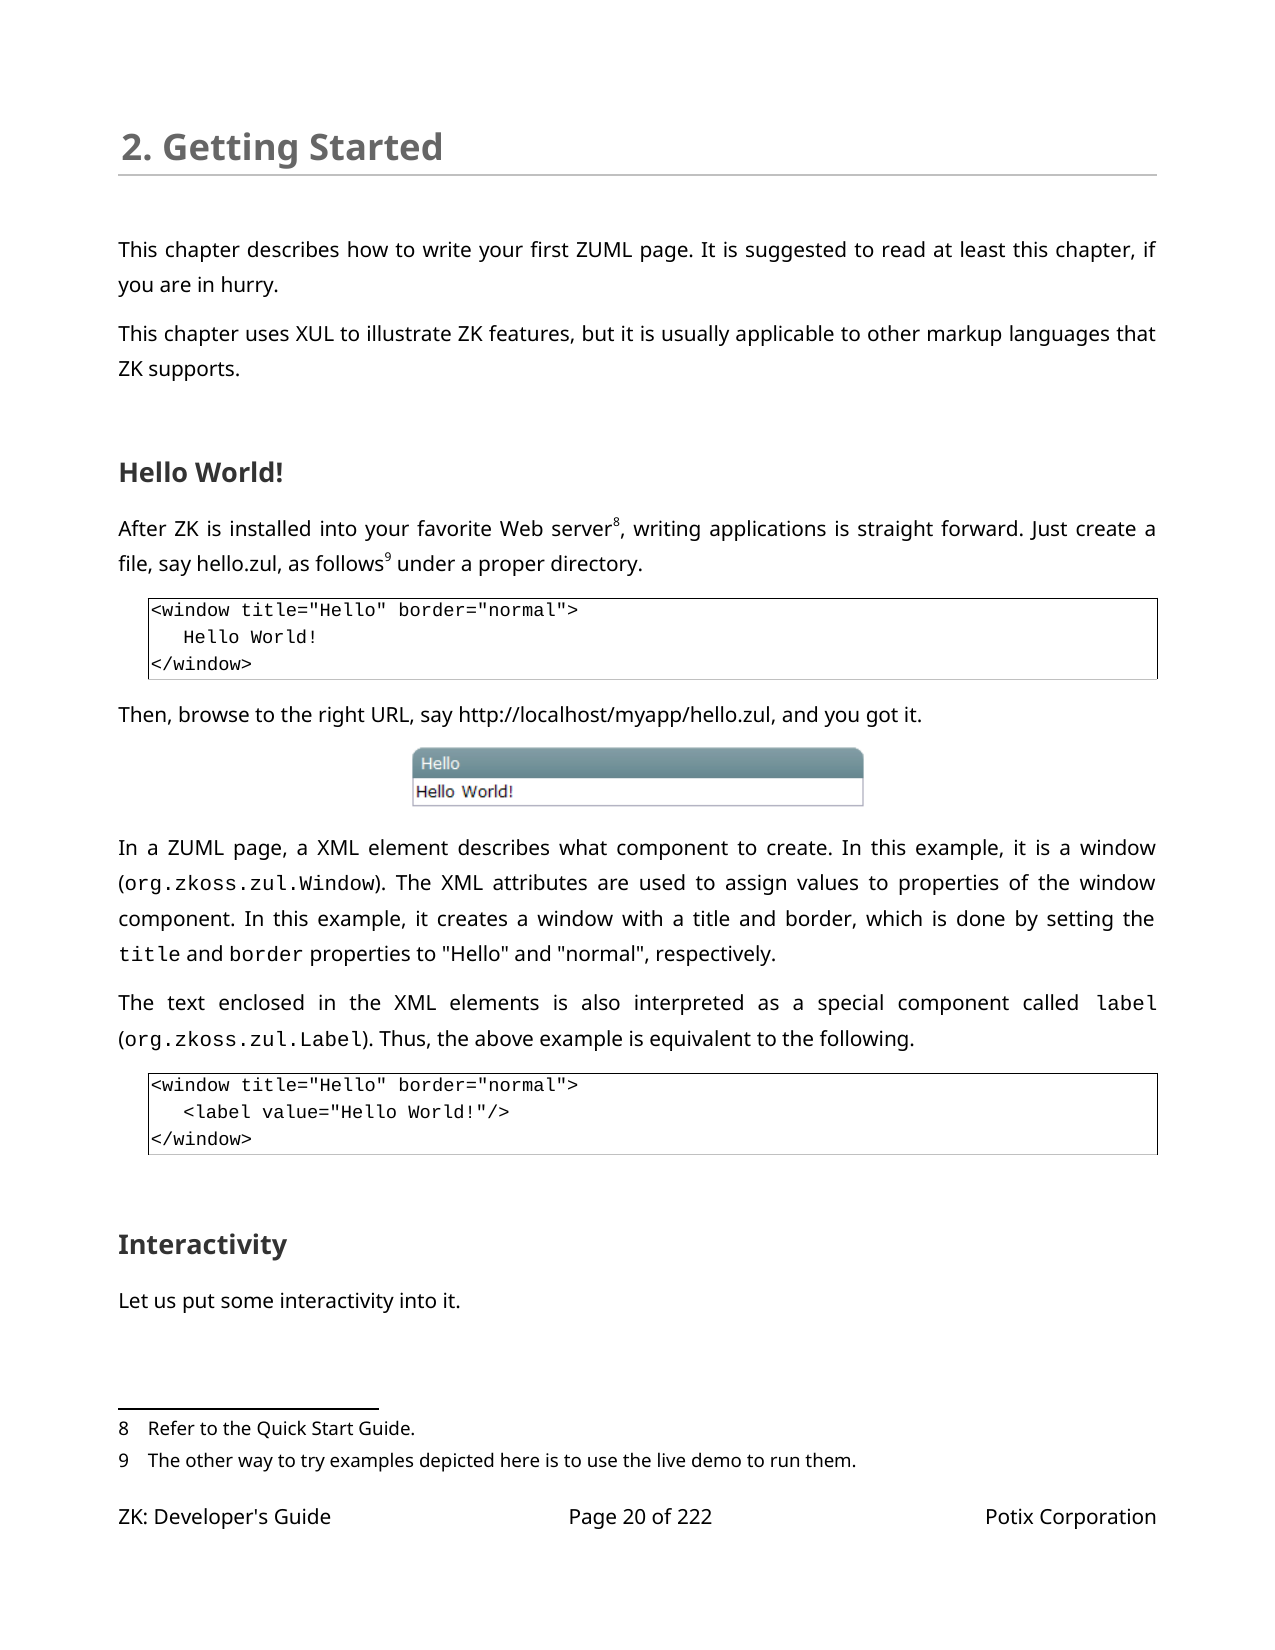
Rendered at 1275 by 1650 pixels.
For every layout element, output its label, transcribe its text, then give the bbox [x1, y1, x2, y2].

text <label value="Hello World!"/> [149, 1100, 1157, 1124]
text After ZK is installed into your favorite Web server, writing applications is straight forward. Just create a file, say hello.zul, as follows under a proper directory. [118, 514, 1157, 577]
text In a ZUML page, a XML element describes what component to create. In this example, it is a window (org.zkoss.zul.Window). The XML attributes are used to assign values to properties of the window component. In this example, it creates a window with a title and border, which is done by setting the title and border properties to "Hello" and "normal", respectively. [118, 749, 1157, 968]
text The other way to try examples depicted here is to use the live demo to run them. [118, 1447, 1157, 1473]
text This chapter describes how to write your first ZUML page. It is suggested to read at least this chapter, if you are in hurry. [118, 235, 1157, 298]
text </window> [149, 652, 1157, 679]
text <window title="Hello" border="normal"> [149, 1074, 1157, 1097]
text Hello World! [149, 625, 1157, 649]
text The text enclosed in the XML elements is also interpreted as a special component called label (org.zkoss.zul.Label). Thus, the above example is equivalent to the following. [118, 988, 1157, 1052]
text This chapter uses XUL to illustrate ZK features, but it is usually applicable to other markup languages that ZK supports. [118, 319, 1157, 382]
subtitle Hello World! [118, 453, 1157, 490]
text Let us put some interactivity into it. [118, 1286, 1157, 1314]
subtitle Interactivity [118, 1225, 1157, 1262]
text <window title="Hello" border="normal"> [149, 599, 1157, 622]
text </window> [149, 1127, 1157, 1154]
subtitle 2. Getting Started [118, 118, 1157, 174]
picture [410, 746, 865, 809]
text Then, browse to the right URL, say http://localhost/myapp/hello.zul, and you got it. [118, 700, 1157, 728]
text Refer to the Quick Start Guide. [118, 1416, 1157, 1441]
